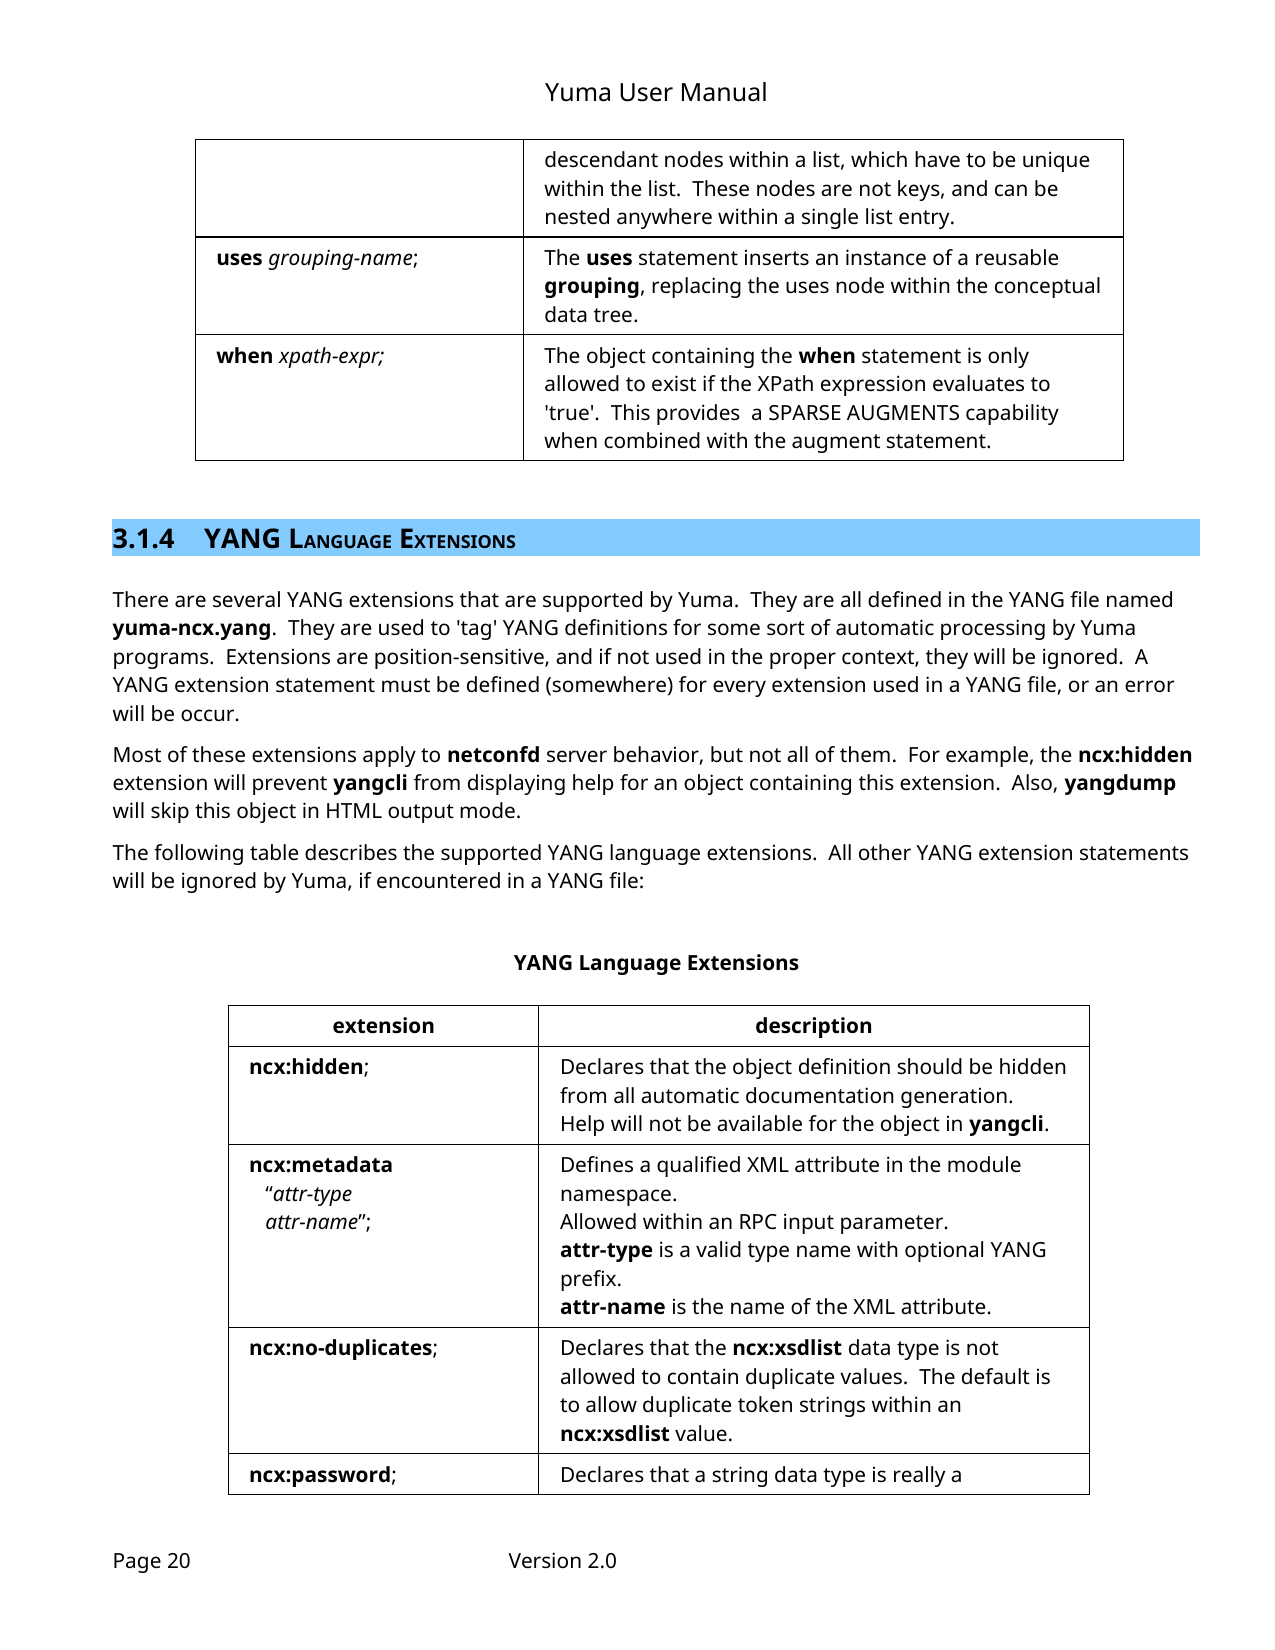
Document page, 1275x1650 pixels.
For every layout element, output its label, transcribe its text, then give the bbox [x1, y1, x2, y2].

table_cell Declares that the object definition should be hidden from all automatic documentation generation. Help will not be available for the object in yangcli. [539, 1047, 1089, 1143]
table_cell ncx:hidden; [229, 1047, 538, 1143]
table_cell ncx:password; [229, 1454, 538, 1494]
subtitle YANG Language Extensions [112, 519, 1200, 556]
table_cell The uses statement inserts an instance of a reusable grouping, replacing the uses node within the conceptual data tree. [524, 238, 1123, 334]
table_cell descendant nodes within a list, which have to be unique within the list. These nodes are not keys, and can be nested anywhere within a single list entry. [524, 140, 1123, 236]
table_header description [539, 1006, 1089, 1046]
table_cell ncx:metadata “attr-type attr-name”; [229, 1145, 538, 1327]
text There are several YANG extensions that are supported by Yuma. They are all defined in the YANG file named yuma-ncx.yang. They are used to 'tag' YANG definitions for some sort of automatic processing by Yuma programs. Extensions are position-sensitive, and if not used in the proper context, they will be ignored. A YANG extension statement must be defined (somewhere) for every extension used in a YANG file, or an error will be occur. [112, 585, 1200, 727]
subtitle YANG Language Extensions [127, 948, 1185, 976]
table_cell when xpath-expr; [196, 335, 523, 460]
table_cell [196, 140, 523, 236]
text Most of these extensions apply to netconfd server behavior, but not all of them. For example, the ncx:hidden extension will prevent yangcli from displaying help for an object containing this extension. Also, yangdump will skip this object in HTML output mode. [112, 740, 1200, 825]
table_cell Declares that the ncx:xsdlist data type is not allowed to contain duplicate values. The default is to allow duplicate token strings within an ncx:xsdlist value. [539, 1328, 1089, 1453]
table_cell uses grouping-name; [196, 238, 523, 334]
table_cell The object containing the when statement is only allowed to exist if the XPath expression evaluates to 'true'. This provides a SPARSE AUGMENTS capability when combined with the augment statement. [524, 335, 1123, 460]
text The following table describes the supported YANG language extensions. All other YANG extension statements will be ignored by Yuma, if encountered in a YANG file: [112, 838, 1200, 894]
table_header extension [229, 1006, 538, 1046]
table_cell Defines a qualified XML attribute in the module namespace. Allowed within an RPC input parameter. attr-type is a valid type name with optional YANG prefix. attr-name is the name of the XML attribute. [539, 1145, 1089, 1327]
table_cell ncx:no-duplicates; [229, 1328, 538, 1453]
table_cell Declares that a string data type is really a [539, 1454, 1089, 1494]
